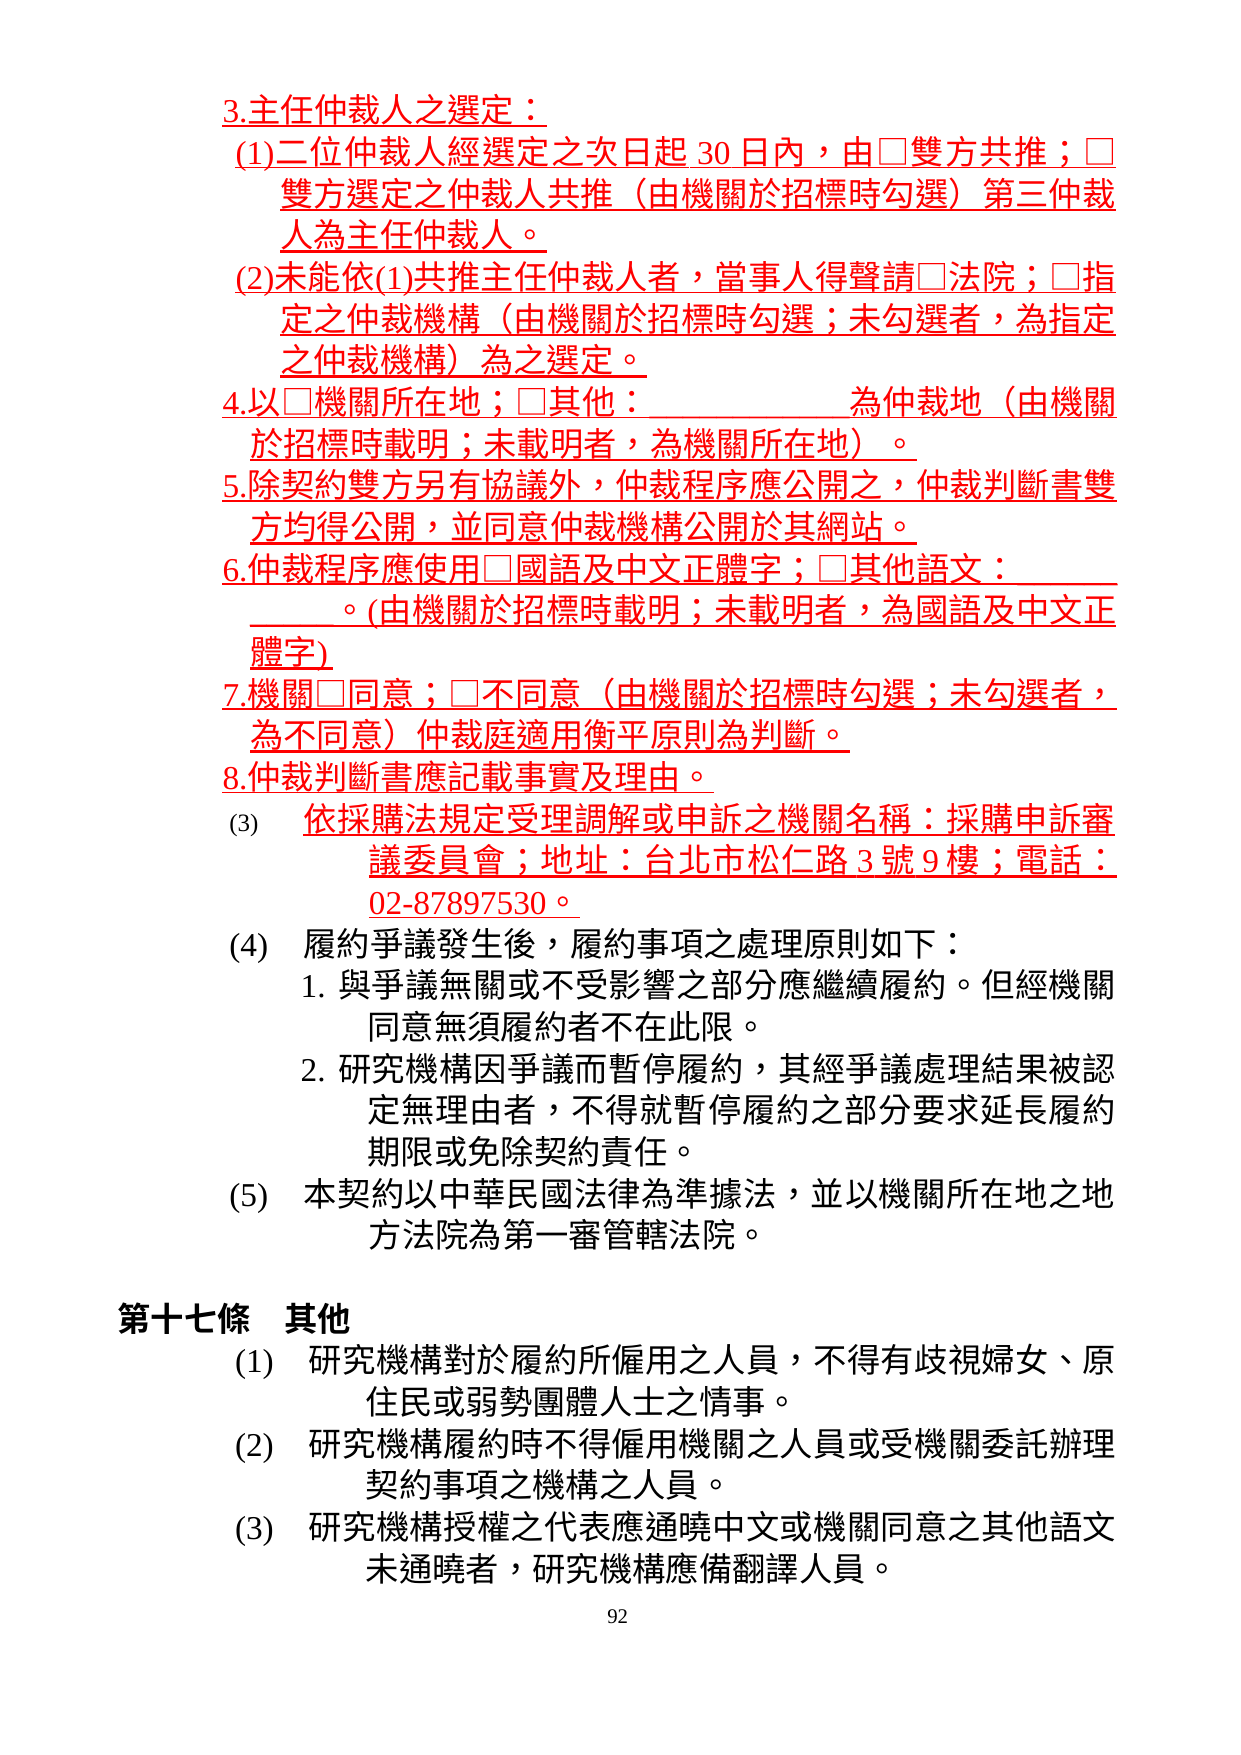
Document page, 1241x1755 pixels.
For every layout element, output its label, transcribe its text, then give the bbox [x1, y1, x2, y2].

text _____。(由機關於招標時載明；未載明者，為國語及中文正體字) [222, 585, 1117, 673]
list 與爭議無關或不受影響之部分應繼續履約。但經機關同意無須履約者不在此限。 [300, 964, 1117, 1048]
list 研究機構履約時不得僱用機關之人員或受機關委託辦理契約事項之機構之人員。 [235, 1423, 1117, 1506]
list 研究機構授權之代表應通曉中文或機關同意之其他語文。未通曉者，研究機構應備翻譯人員。 [235, 1506, 1117, 1589]
text (2)未能依(1)共推主任仲裁人者，當事人得聲請□法院；□指定之仲裁機構（由機關於招標時勾選；未勾選者，為指定之仲裁機構）為之選定。 [235, 256, 1117, 381]
text 3.主任仲裁人之選定： [222, 89, 1117, 131]
text 第十七條 其他 [117, 1298, 1117, 1339]
list 履約爭議發生後，履約事項之處理原則如下： [229, 923, 1117, 964]
text 為不同意）仲裁庭適用衡平原則為判斷。 [222, 710, 1117, 756]
text (1)二位仲裁人經選定之次日起30日內，由□雙方共推；□雙方選定之仲裁人共推（由機關於招標時勾選）第三仲裁人為主任仲裁人。 [235, 131, 1117, 256]
text 6.仲裁程序應使用□國語及中文正體字；□其他語文：______ [222, 548, 1117, 583]
list 研究機構對於履約所僱用之人員，不得有歧視婦女、原住民或弱勢團體人士之情事。 [235, 1339, 1117, 1423]
text 7.機關□同意；□不同意（由機關於招標時勾選；未勾選者， [222, 673, 1117, 708]
list 本契約以中華民國法律為準據法，並以機關所在地之地方法院為第一審管轄法院。 [229, 1173, 1117, 1256]
list 研究機構因爭議而暫停履約，其經爭議處理結果被認定無理由者，不得就暫停履約之部分要求延長履約期限或免除契約責任。 [300, 1048, 1117, 1173]
text 方均得公開，並同意仲裁機構公開於其網站。 [222, 502, 1117, 548]
text 5.除契約雙方另有協議外，仲裁程序應公開之，仲裁判斷書雙 [222, 464, 1117, 500]
list 依採購法規定受理調解或申訴之機關名稱：採購申訴審議委員會；地址：台北市松仁路3號9樓；電話：02-87897530。 [229, 798, 1117, 923]
text 8.仲裁判斷書應記載事實及理由。 [222, 756, 1117, 798]
text 4.以□機關所在地；□其他：____________為仲裁地（由機關 [222, 381, 1117, 417]
text 於招標時載明；未載明者，為機關所在地）。 [222, 418, 1117, 464]
